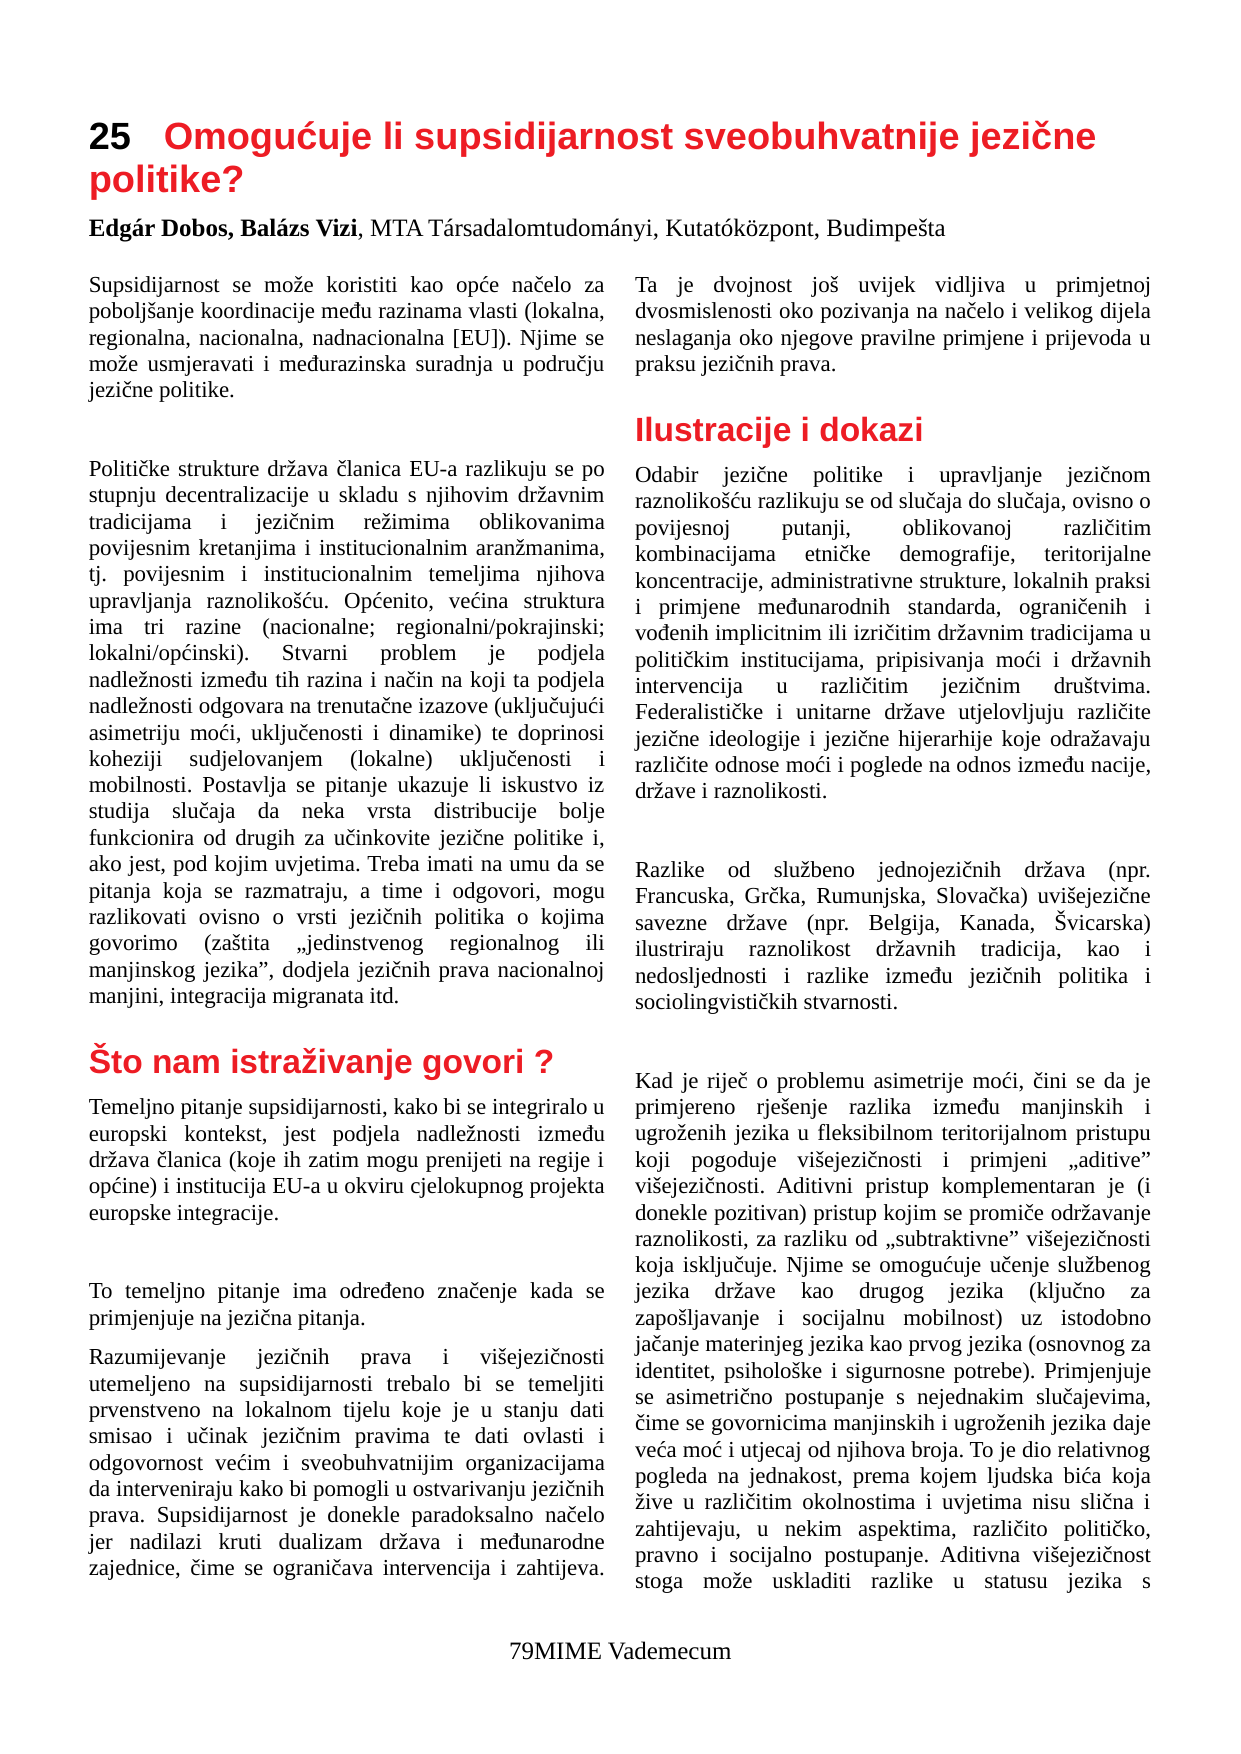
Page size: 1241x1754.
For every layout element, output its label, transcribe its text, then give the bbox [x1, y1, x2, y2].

text To temeljno pitanje ima određeno značenje kada se primjenjuje na jezična pitanja. [88, 1278, 605, 1330]
subtitle Što nam istraživanje govori ? [88, 1042, 605, 1081]
subtitle Ilustracije i dokazi [635, 410, 1152, 449]
text Razumijevanje jezičnih prava i višejezičnosti utemeljeno na supsidijarnosti trebalo bi se temeljiti prvenstveno na lokalnom tijelu koje je u stanju dati smisao i učinak jezičnim pravima te dati ovlasti i odgovornost većim i sveobuhvatnijim organizacijama da interveniraju kako bi pomogli u ostvarivanju jezičnih prava. Supsidijarnost je donekle paradoksalno načelo jer nadilazi kruti dualizam država i međunarodne zajednice, čime se ograničava intervencija i zahtijeva. [88, 1343, 605, 1581]
subtitle Omogućuje li supsidijarnost sveobuhvatnije jezične politike? [88, 113, 1152, 201]
text Temeljno pitanje supsidijarnosti, kako bi se integriralo u europski kontekst, jest podjela nadležnosti između država članica (koje ih zatim mogu prenijeti na regije i općine) i institucija EU-a u okviru cjelokupnog projekta europske integracije. [88, 1093, 605, 1225]
text Odabir jezične politike i upravljanje jezičnom raznolikošću razlikuju se od slučaja do slučaja, ovisno o povijesnoj putanji, oblikovanoj različitim kombinacijama etničke demografije, teritorijalne koncentracije, administrativne strukture, lokalnih praksi i primjene međunarodnih standarda, ograničenih i vođenih implicitnim ili izričitim državnim tradicijama u političkim institucijama, pripisivanja moći i državnih intervencija u različitim jezičnim društvima. Federalističke i unitarne države utjelovljuju različite jezične ideologije i jezične hijerarhije koje odražavaju različite odnose moći i poglede na odnos između nacije, države i raznolikosti. [635, 461, 1152, 804]
text Ta je dvojnost još uvijek vidljiva u primjetnoj dvosmislenosti oko pozivanja na načelo i velikog dijela neslaganja oko njegove pravilne primjene i prijevoda u praksu jezičnih prava. [635, 271, 1152, 376]
text Edgár Dobos, Balázs Vizi, MTA Társadalomtudományi, Kutatóközpont, Budimpešta [88, 213, 1152, 242]
text Političke strukture država članica EU-a razlikuju se po stupnju decentralizacije u skladu s njihovim državnim tradicijama i jezičnim režimima oblikovanima povijesnim kretanjima i institucionalnim aranžmanima, tj. povijesnim i institucionalnim temeljima njihova upravljanja raznolikošću. Općenito, većina struktura ima tri razine (nacionalne; regionalni/pokrajinski; lokalni/općinski). Stvarni problem je podjela nadležnosti između tih razina i način na koji ta podjela nadležnosti odgovara na trenutačne izazove (uključujući asimetriju moći, uključenosti i dinamike) te doprinosi koheziji sudjelovanjem (lokalne) uključenosti i mobilnosti. Postavlja se pitanje ukazuje li iskustvo iz studija slučaja da neka vrsta distribucije bolje funkcionira od drugih za učinkovite jezične politike i, ako jest, pod kojim uvjetima. Treba imati na umu da se pitanja koja se razmatraju, a time i odgovori, mogu razlikovati ovisno o vrsti jezičnih politika o kojima govorimo (zaštita „jedinstvenog regionalnog ili manjinskog jezika”, dodjela jezičnih prava nacionalnoj manjini, integracija migranata itd. [88, 455, 605, 1008]
text Razlike od službeno jednojezičnih država (npr. Francuska, Grčka, Rumunjska, Slovačka) uvišejezične savezne države (npr. Belgija, Kanada, Švicarska) ilustriraju raznolikost državnih tradicija, kao i nedosljednosti i razlike između jezičnih politika i sociolingvističkih stvarnosti. [635, 856, 1152, 1014]
text Kad je riječ o problemu asimetrije moći, čini se da je primjereno rješenje razlika između manjinskih i ugroženih jezika u fleksibilnom teritorijalnom pristupu koji pogoduje višejezičnosti i primjeni „aditive” višejezičnosti. Aditivni pristup komplementaran je (i donekle pozitivan) pristup kojim se promiče održavanje raznolikosti, za razliku od „subtraktivne” višejezičnosti koja isključuje. Njime se omogućuje učenje službenog jezika države kao drugog jezika (ključno za zapošljavanje i socijalnu mobilnost) uz istodobno jačanje materinjeg jezika kao prvog jezika (osnovnog za identitet, psihološke i sigurnosne potrebe). Primjenjuje se asimetrično postupanje s nejednakim slučajevima, čime se govornicima manjinskih i ugroženih jezika daje veća moć i utjecaj od njihova broja. To je dio relativnog pogleda na jednakost, prema kojem ljudska bića koja žive u različitim okolnostima i uvjetima nisu slična i zahtijevaju, u nekim aspektima, različito političko, pravno i socijalno postupanje. Aditivna višejezičnost stoga može uskladiti razlike u statusu jezika s [635, 1067, 1152, 1594]
text Supsidijarnost se može koristiti kao opće načelo za poboljšanje koordinacije među razinama vlasti (lokalna, regionalna, nacionalna, nadnacionalna [EU]). Njime se može usmjeravati i međurazinska suradnja u području jezične politike. [88, 271, 605, 403]
